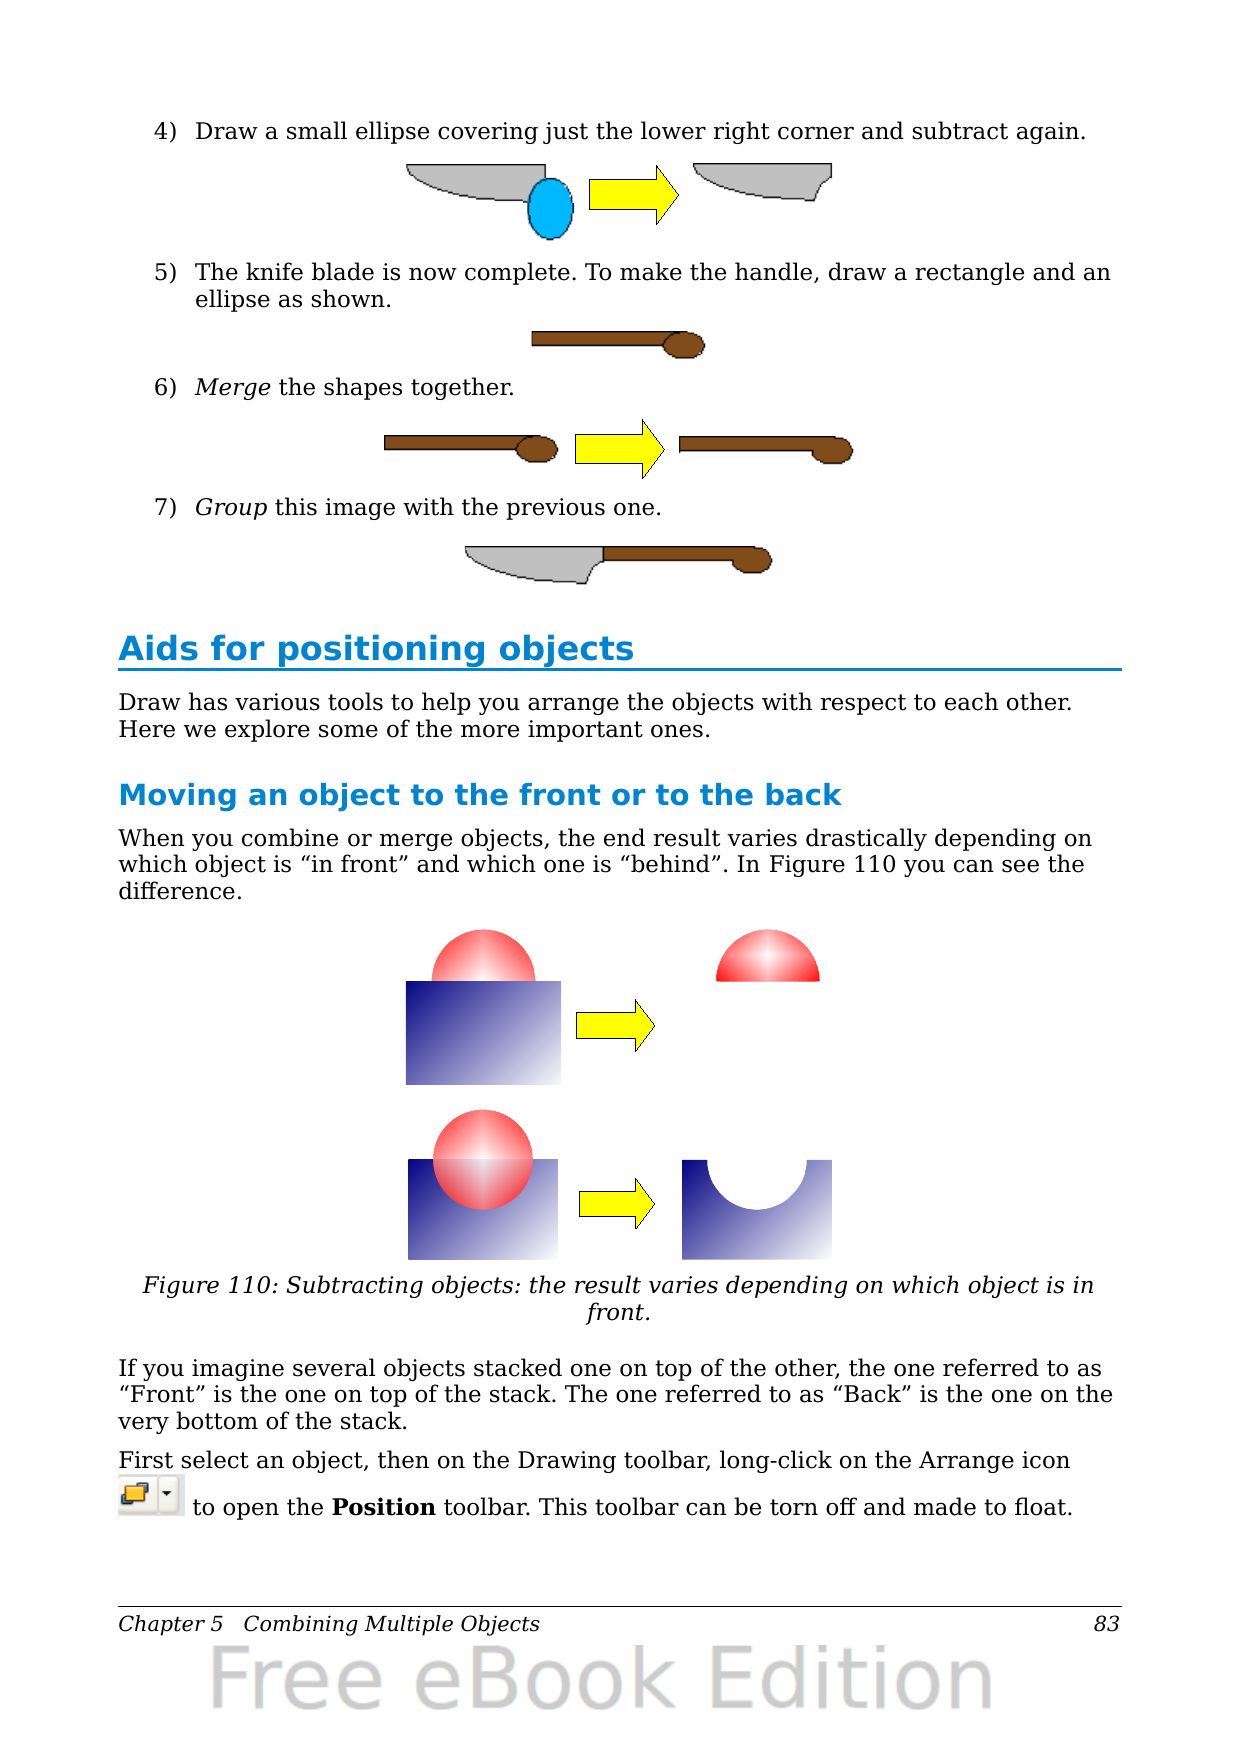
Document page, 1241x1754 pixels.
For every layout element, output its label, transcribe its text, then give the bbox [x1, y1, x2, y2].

list The knife blade is now complete. To make the handle, draw a rectangle and an ellipse as shown. [177, 259, 1122, 313]
text First select an object, then on the Drawing toolbar, long-click on the Arrange icon to open the Position toolbar. This toolbar can be torn off and made to float. [118, 1447, 1122, 1521]
list Group this image with the previous one. [177, 494, 1122, 521]
picture [384, 435, 562, 466]
list Draw a small ellipse covering just the lower right corner and subtract again. [177, 118, 1122, 145]
picture [464, 546, 776, 586]
text If you imagine several objects stacked one on top of the other, the one referred to as “Front” is the one on top of the stack. The one referred to as “Back” is the one on the very bottom of the stack. [118, 1355, 1122, 1435]
text Draw has various tools to help you arrange the objects with respect to each other. Here we explore some of the more important ones. [118, 689, 1122, 743]
text When you combine or merge objects, the end result varies drastically depending on which object is “in front” and which one is “behind”. In Figure 110 you can see the difference. [118, 825, 1122, 905]
picture [693, 163, 834, 203]
subtitle Moving an object to the front or to the back [118, 778, 1122, 812]
picture [207, 1645, 994, 1713]
text Figure 110: Subtracting objects: the result varies depending on which object is in front. [118, 1272, 1122, 1326]
subtitle Aids for positioning objects [118, 630, 1122, 668]
list Merge the shapes together. [177, 374, 1122, 401]
picture [118, 1474, 185, 1516]
picture [406, 164, 576, 242]
picture [679, 436, 857, 477]
picture [531, 331, 709, 362]
